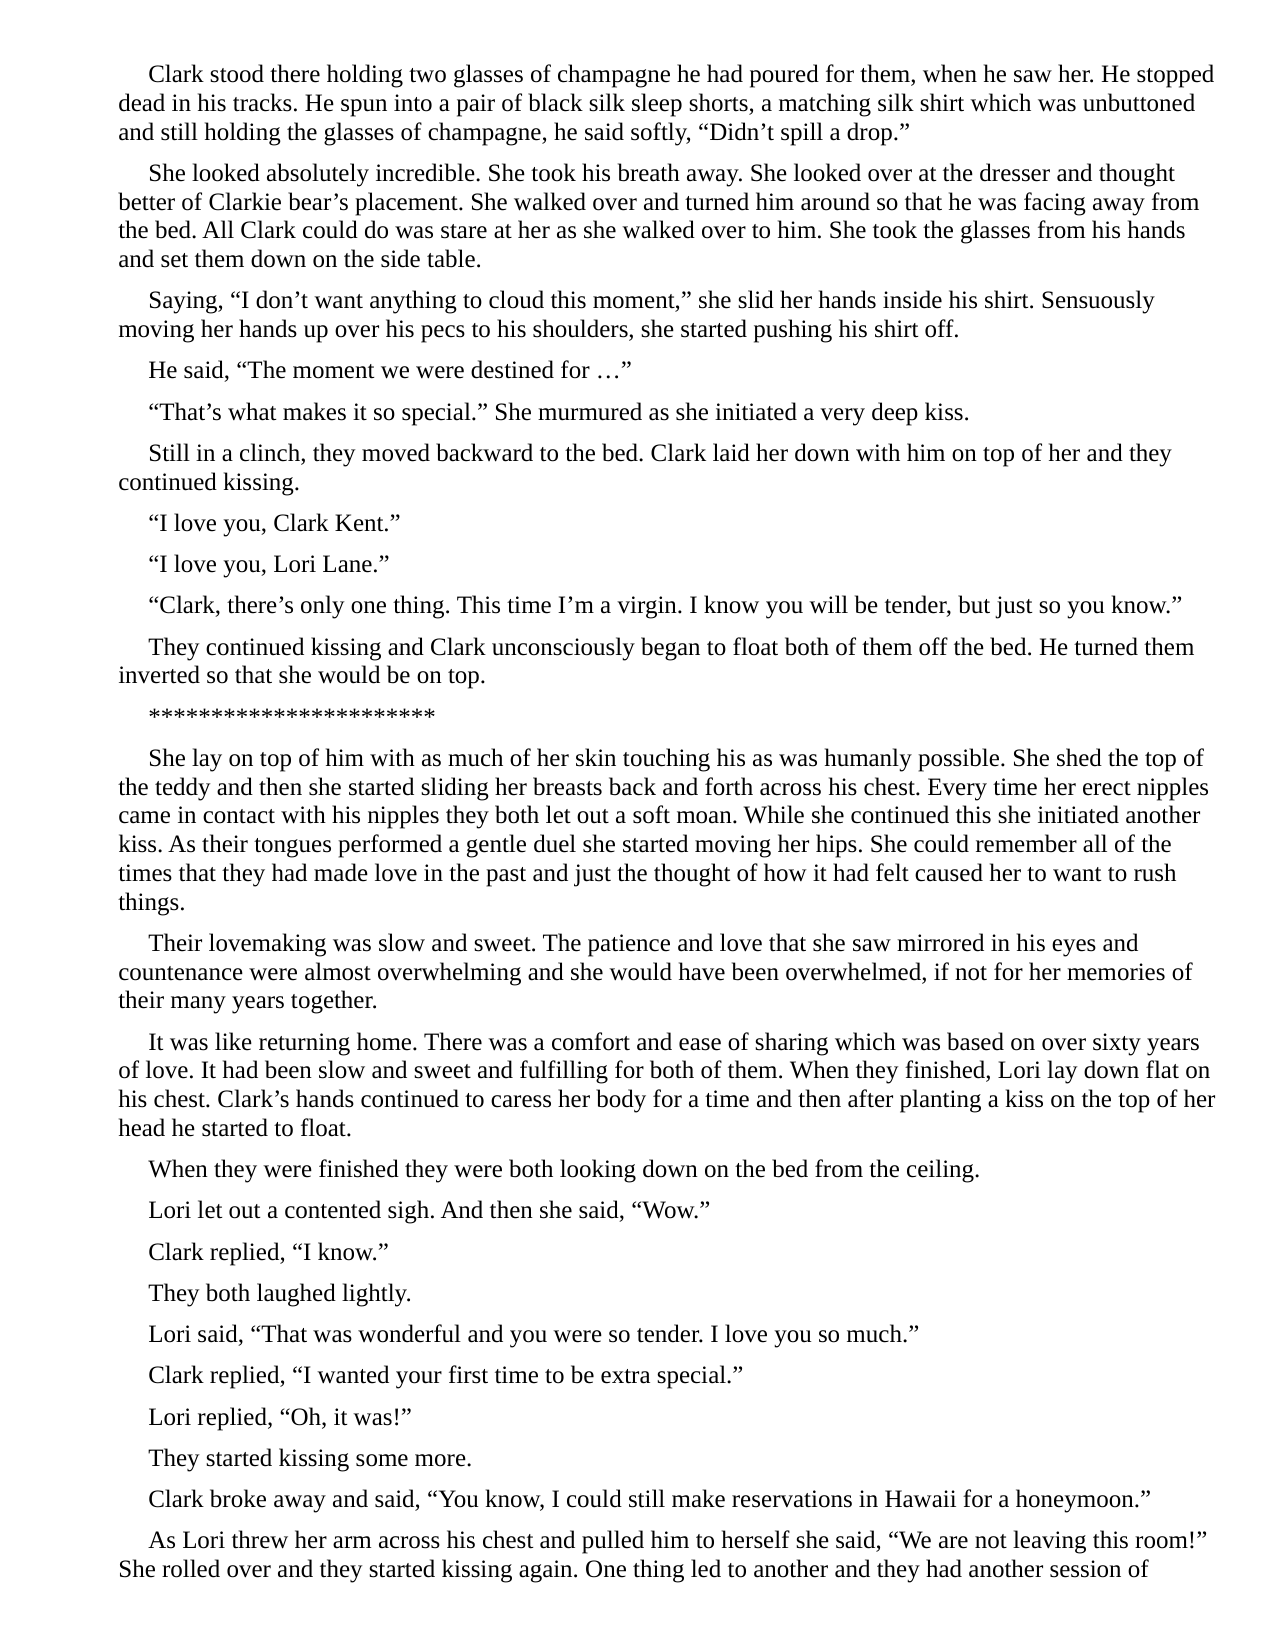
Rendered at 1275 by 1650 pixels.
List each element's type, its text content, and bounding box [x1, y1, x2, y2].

text *********************** [118, 702, 1216, 730]
text She lay on top of him with as much of her skin touching his as was humanly possible. She shed the top of the teddy and then she started sliding her breasts back and forth across his chest. Every time her erect nipples came in contact with his nipples they both let out a soft moan. While she continued this she initiated another kiss. As their tongues performed a gentle duel she started moving her hips. She could remember all of the times that they had made love in the past and just the thought of how it had felt caused her to want to rush things. [118, 743, 1216, 915]
text As Lori threw her arm across his chest and pulled him to herself she said, “We are not leaving this room!” She rolled over and they started kissing again. One thing led to another and they had another session of [118, 1525, 1216, 1583]
text Lori said, “That was wonderful and you were so tender. I love you so much.” [118, 1319, 1216, 1348]
text They continued kissing and Clark unconsciously began to float both of them off the bed. He turned them inverted so that she would be on top. [118, 632, 1216, 689]
text “I love you, Clark Kent.” [118, 508, 1216, 537]
text “Clark, there’s only one thing. This time I’m a virgin. I know you will be tender, but just so you know.” [118, 590, 1216, 619]
text Their lovemaking was slow and sweet. The patience and love that she saw mirrored in his eyes and countenance were almost overwhelming and she would have been overwhelmed, if not for her memories of their many years together. [118, 928, 1216, 1014]
text Still in a clinch, they moved backward to the bed. Clark laid her down with him on top of her and they continued kissing. [118, 438, 1216, 495]
text Clark replied, “I wanted your first time to be extra special.” [118, 1360, 1216, 1389]
text They both laughed lightly. [118, 1278, 1216, 1307]
text Lori replied, “Oh, it was!” [118, 1402, 1216, 1430]
text When they were finished they were both looking down on the bed from the ceiling. [118, 1154, 1216, 1183]
text “I love you, Lori Lane.” [118, 549, 1216, 578]
text She looked absolutely incredible. She took his breath away. She looked over at the dresser and thought better of Clarkie bear’s placement. She walked over and turned him around so that he was facing away from the bed. All Clark could do was stare at her as she walked over to him. She took the glasses from his hands and set them down on the side table. [118, 158, 1216, 273]
text Clark stood there holding two glasses of champagne he had poured for them, when he saw her. He stopped dead in his tracks. He spun into a pair of black silk sleep shorts, a matching silk shirt which was unbuttoned and still holding the glasses of champagne, he said softly, “Didn’t spill a drop.” [118, 59, 1216, 145]
text It was like returning home. There was a comfort and ease of sharing which was based on over sixty years of love. It had been slow and sweet and fulfilling for both of them. When they finished, Lori lay down flat on his chest. Clark’s hands continued to caress her body for a time and then after planting a kiss on the top of her head he started to float. [118, 1027, 1216, 1142]
text “That’s what makes it so special.” She murmured as she initiated a very deep kiss. [118, 397, 1216, 425]
text He said, “The moment we were destined for …” [118, 355, 1216, 384]
text Clark replied, “I know.” [118, 1237, 1216, 1265]
text They started kissing some more. [118, 1443, 1216, 1472]
text Saying, “I don’t want anything to cloud this moment,” she slid her hands inside his shirt. Sensuously moving her hands up over his pecs to his shoulders, she started pushing his shirt off. [118, 285, 1216, 343]
text Lori let out a contented sigh. And then she said, “Wow.” [118, 1195, 1216, 1224]
text Clark broke away and said, “You know, I could still make reservations in Hawaii for a honeymoon.” [118, 1484, 1216, 1513]
